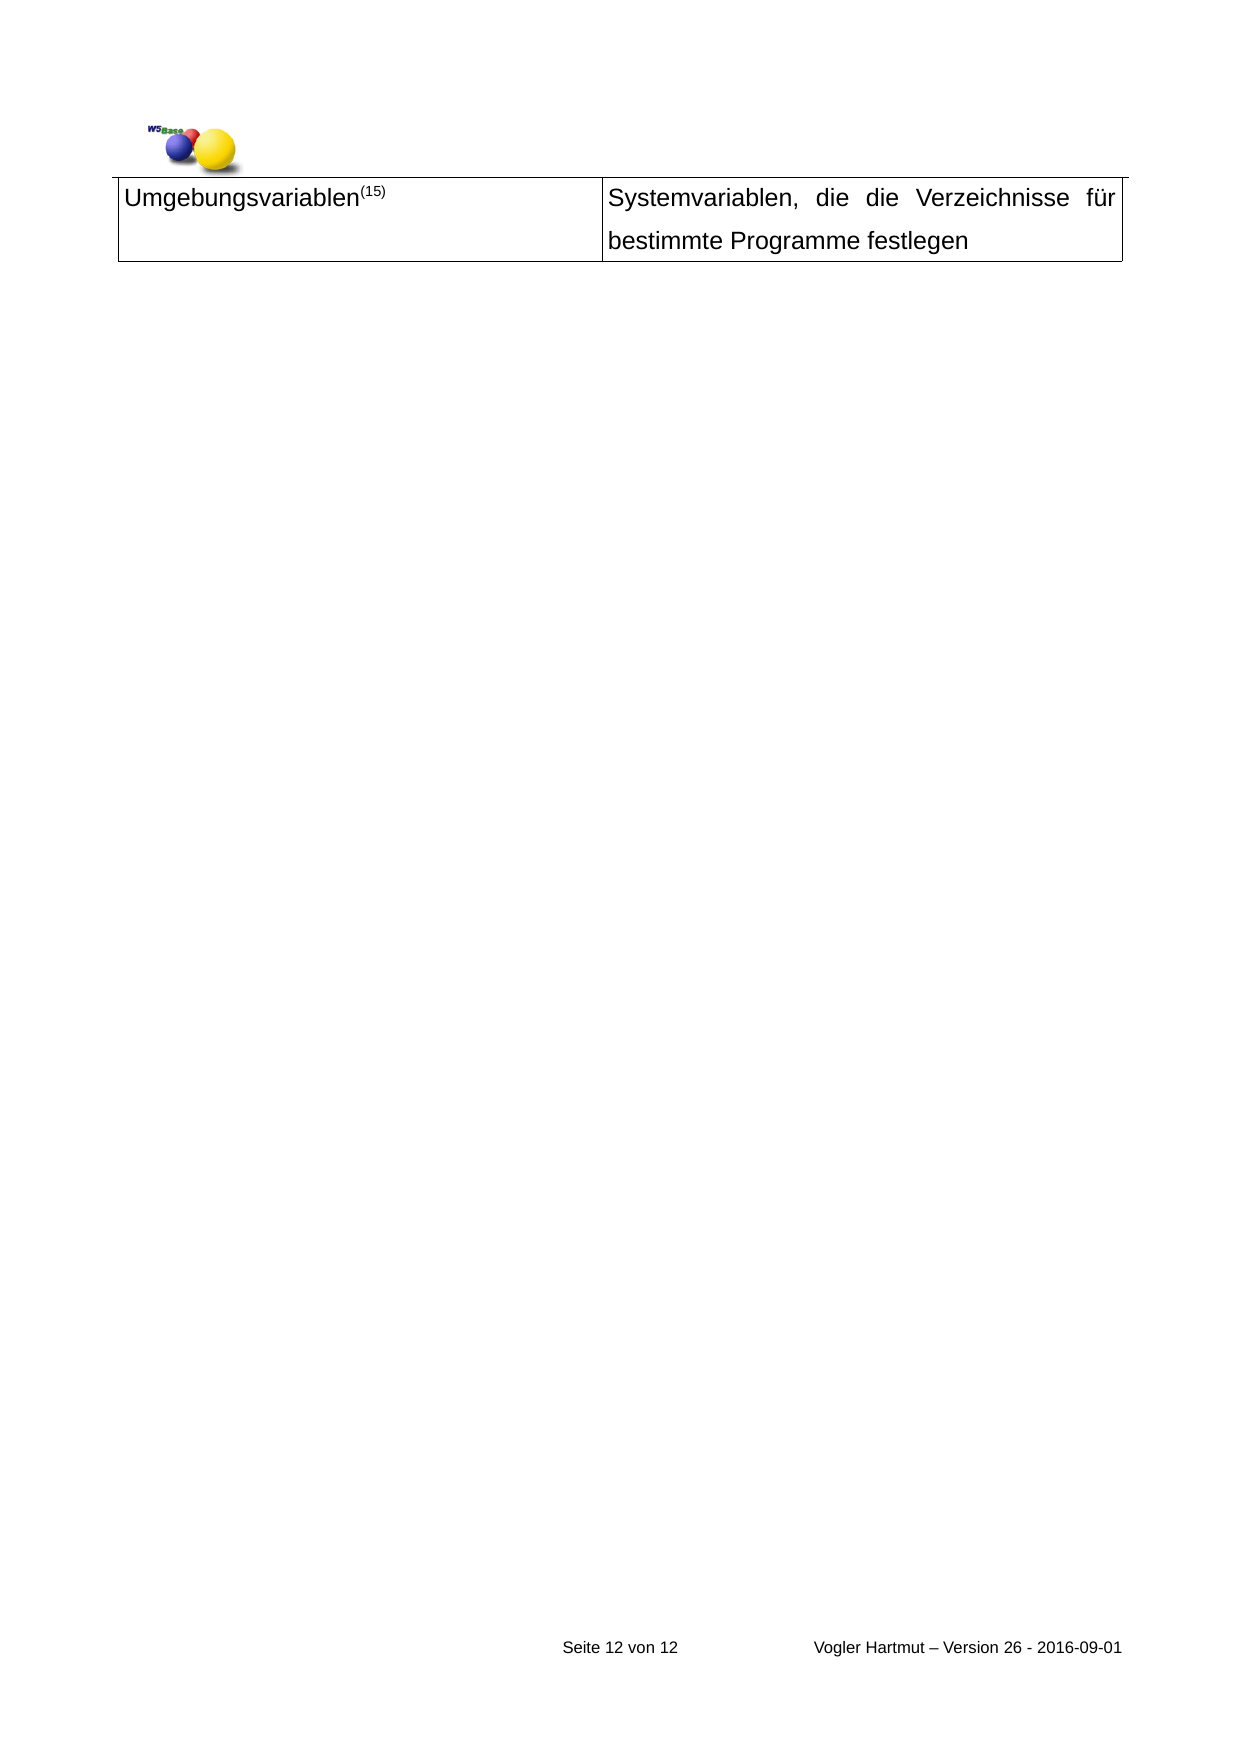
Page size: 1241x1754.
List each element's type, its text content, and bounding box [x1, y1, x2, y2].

picture [116, 119, 270, 177]
table_cell Umgebungsvariablen(15) [119, 178, 602, 261]
table_cell Systemvariablen, die die Verzeichnisse für bestimmte Programme festlegen [603, 178, 1122, 261]
